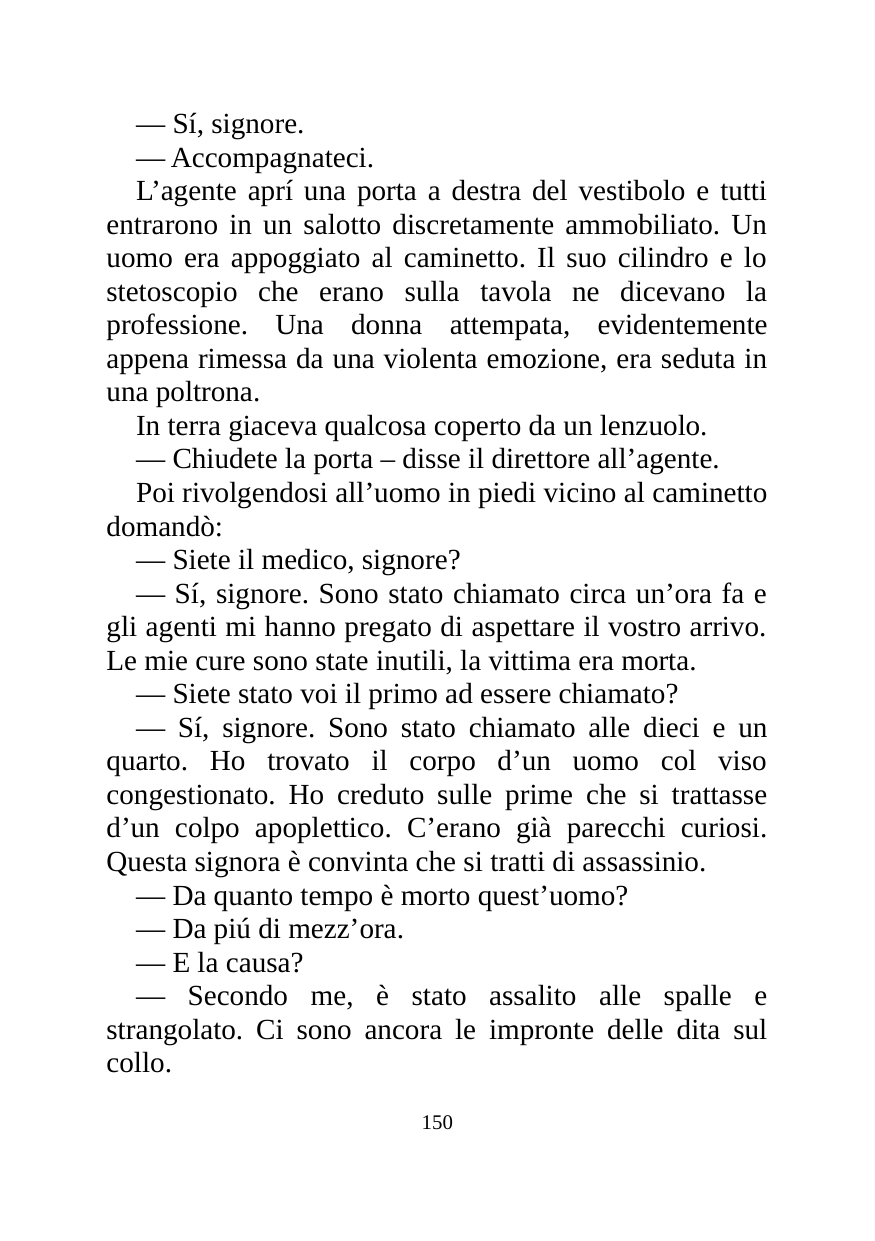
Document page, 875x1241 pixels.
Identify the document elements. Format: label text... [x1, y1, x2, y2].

text — Sí, signore. [106, 106, 768, 140]
text — Siete il medico, signore? [106, 542, 768, 576]
text — Da piú di mezz’ora. [106, 911, 768, 945]
text L’agente aprí una porta a destra del vestibolo e tutti entrarono in un salotto discretamente ammobiliato. Un uomo era appoggiato al caminetto. Il suo cilindro e lo stetoscopio che erano sulla tavola ne dicevano la professione. Una donna attempata, evidentemente appena rimessa da una violenta emozione, era seduta in una poltrona. [106, 173, 768, 408]
text — E la causa? [106, 945, 768, 978]
text — Da quanto tempo è morto quest’uomo? [106, 878, 768, 911]
text — Accompagnateci. [106, 140, 768, 173]
text — Sí, signore. Sono stato chiamato alle dieci e un quarto. Ho trovato il corpo d’un uomo col viso congestionato. Ho creduto sulle prime che si trattasse d’un colpo apoplettico. C’erano già parecchi curiosi. Questa signora è convinta che si tratti di assassinio. [106, 710, 768, 878]
text Poi rivolgendosi all’uomo in piedi vicino al caminetto domandò: [106, 475, 768, 542]
text — Siete stato voi il primo ad essere chiamato? [106, 676, 768, 710]
text — Sí, signore. Sono stato chiamato circa un’ora fa e gli agenti mi hanno pregato di aspettare il vostro arrivo. Le mie cure sono state inutili, la vittima era morta. [106, 576, 768, 676]
text In terra giaceva qualcosa coperto da un lenzuolo. [106, 408, 768, 442]
text — Chiudete la porta – disse il direttore all’agente. [106, 442, 768, 475]
text — Secondo me, è stato assalito alle spalle e strangolato. Ci sono ancora le impronte delle dita sul collo. [106, 978, 768, 1079]
